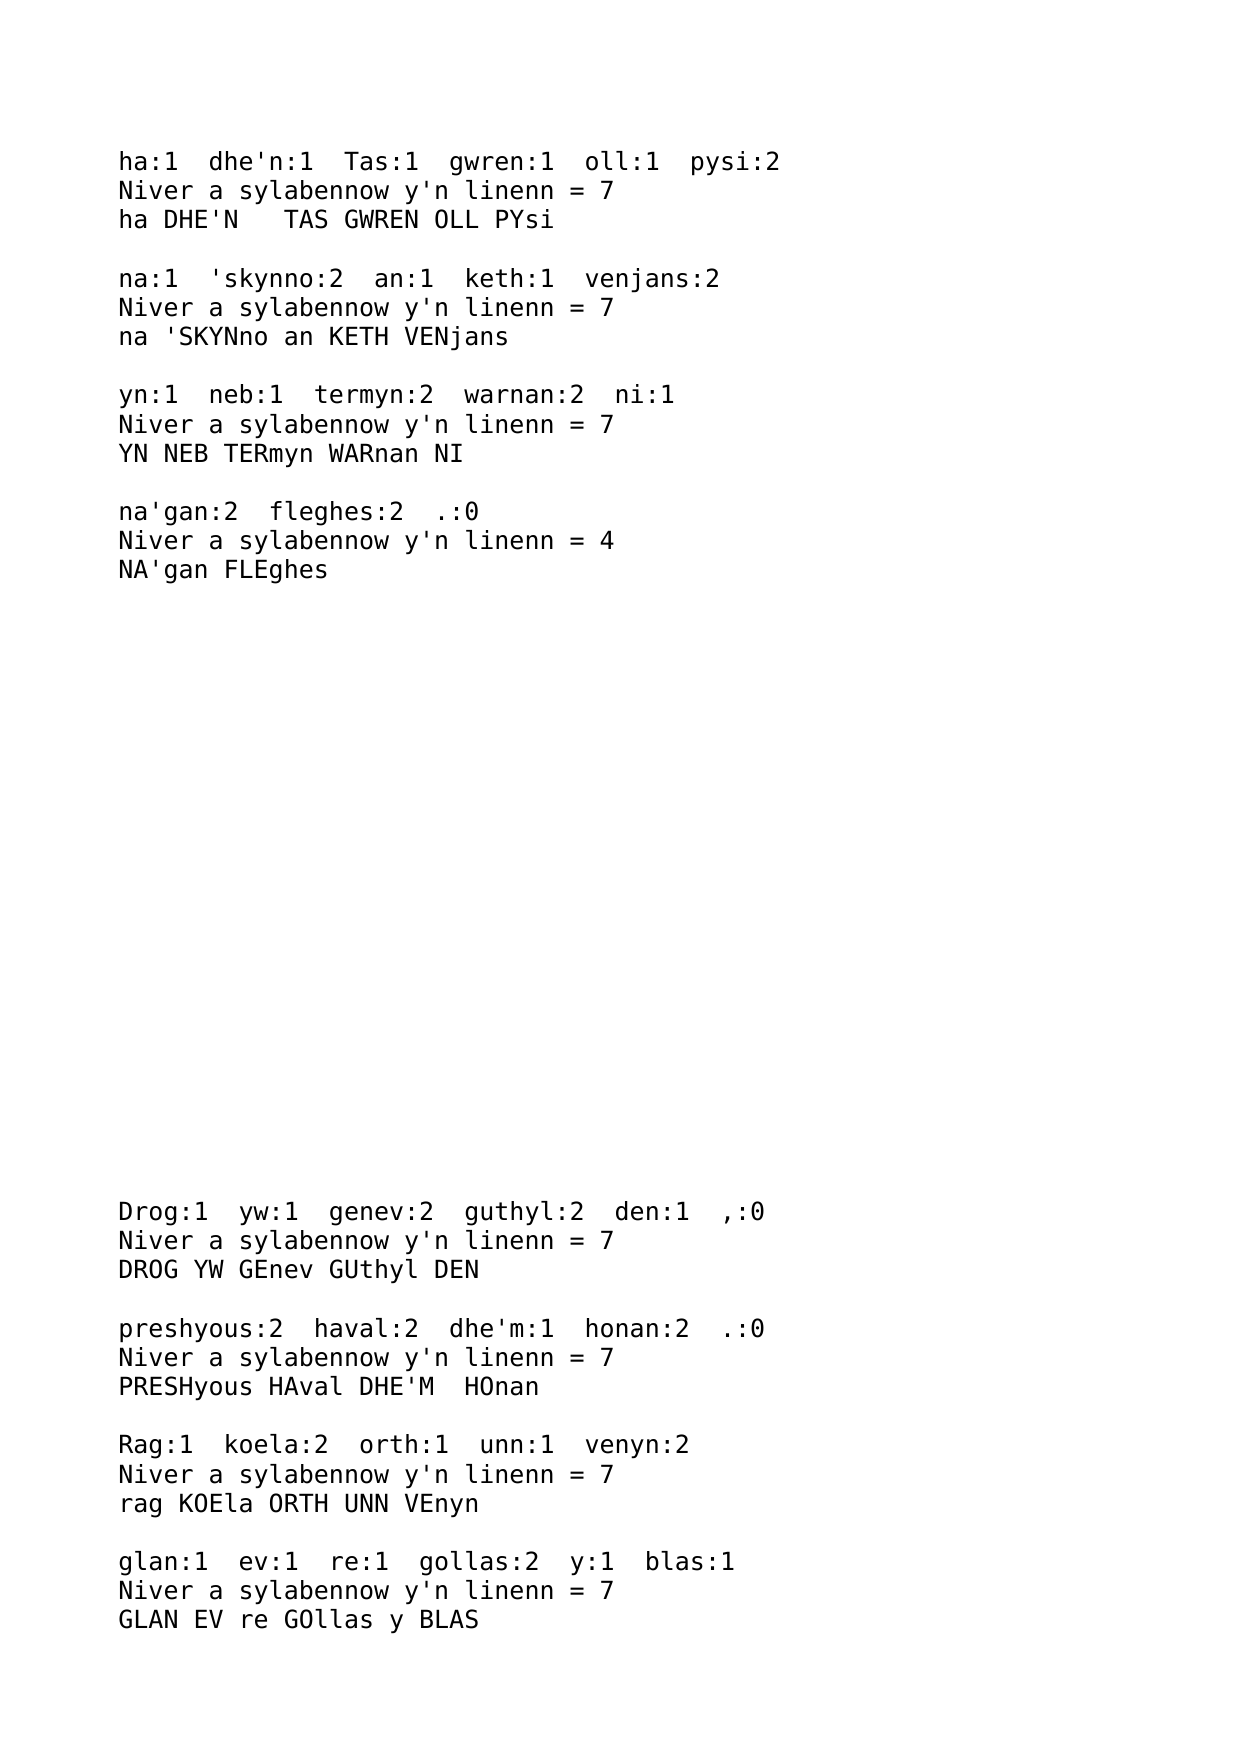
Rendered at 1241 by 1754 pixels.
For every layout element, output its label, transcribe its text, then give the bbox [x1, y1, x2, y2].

text ha DHE'N TAS GWREN OLL PYsi [118, 206, 1122, 235]
text ha:1 dhe'n:1 Tas:1 gwren:1 oll:1 pysi:2 [118, 147, 1122, 176]
text Niver a sylabennow y'n linenn = 4 [118, 526, 1122, 556]
text DROG YW GEnev GUthyl DEN [118, 1256, 1122, 1285]
text na:1 'skynno:2 an:1 keth:1 venjans:2 [118, 264, 1122, 293]
text na'gan:2 fleghes:2 .:0 [118, 497, 1122, 526]
text yn:1 neb:1 termyn:2 warnan:2 ni:1 [118, 381, 1122, 410]
text Niver a sylabennow y'n linenn = 7 [118, 1226, 1122, 1256]
text glan:1 ev:1 re:1 gollas:2 y:1 blas:1 [118, 1547, 1122, 1576]
text Niver a sylabennow y'n linenn = 7 [118, 176, 1122, 206]
text NA'gan FLEghes [118, 556, 1122, 585]
text preshyous:2 haval:2 dhe'm:1 honan:2 .:0 [118, 1314, 1122, 1343]
text PRESHyous HAval DHE'M HOnan [118, 1372, 1122, 1401]
text GLAN EV re GOllas y BLAS [118, 1606, 1122, 1635]
text Niver a sylabennow y'n linenn = 7 [118, 1576, 1122, 1606]
text YN NEB TERmyn WARnan NI [118, 439, 1122, 468]
text Niver a sylabennow y'n linenn = 7 [118, 1460, 1122, 1489]
text Niver a sylabennow y'n linenn = 7 [118, 293, 1122, 322]
text Niver a sylabennow y'n linenn = 7 [118, 410, 1122, 439]
text rag KOEla ORTH UNN VEnyn [118, 1489, 1122, 1518]
text Rag:1 koela:2 orth:1 unn:1 venyn:2 [118, 1431, 1122, 1460]
text Niver a sylabennow y'n linenn = 7 [118, 1343, 1122, 1372]
text na 'SKYNno an KETH VENjans [118, 322, 1122, 351]
text Drog:1 yw:1 genev:2 guthyl:2 den:1 ,:0 [118, 1197, 1122, 1226]
